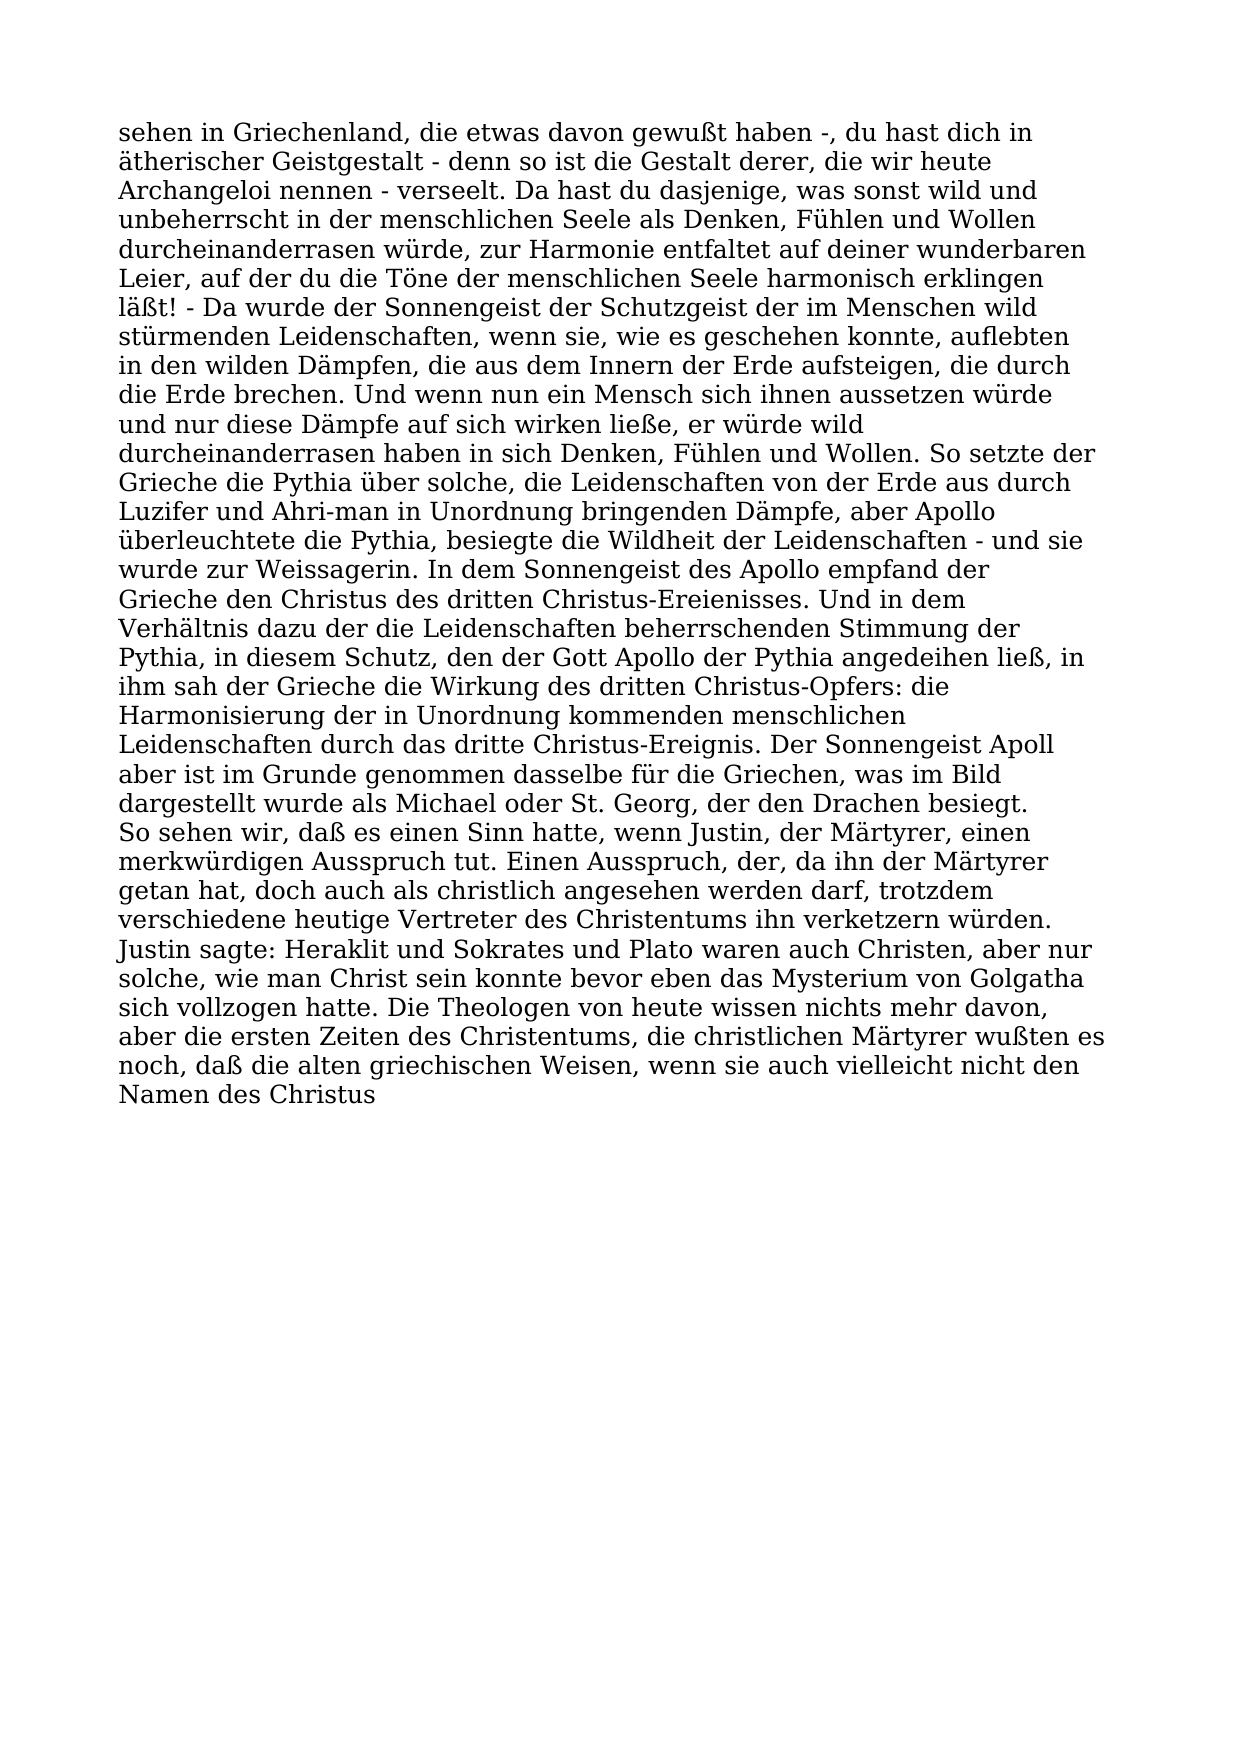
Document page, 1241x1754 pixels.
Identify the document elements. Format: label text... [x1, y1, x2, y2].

text solche, wie man Christ sein konnte bevor eben das Mysterium von Golgatha [118, 964, 1122, 993]
text aber die ersten Zeiten des Christentums, die christlichen Märtyrer wußten es [118, 1022, 1122, 1051]
text Harmonisierung der in Unordnung kommenden menschlichen [118, 701, 1122, 731]
text wurde zur Weissagerin. In dem Sonnengeist des Apollo empfand der [118, 556, 1122, 585]
text Luzifer und Ahri-man in Unordnung bringenden Dämpfe, aber Apollo [118, 497, 1122, 526]
text So sehen wir, daß es einen Sinn hatte, wenn Justin, der Märtyrer, einen [118, 818, 1122, 847]
text noch, daß die alten griechischen Weisen, wenn sie auch vielleicht nicht den [118, 1051, 1122, 1081]
text Leidenschaften durch das dritte Christus-Ereignis. Der Sonnengeist Apoll [118, 731, 1122, 760]
text Archangeloi nennen - verseelt. Da hast du dasjenige, was sonst wild und [118, 176, 1122, 206]
text durcheinanderrasen haben in sich Denken, Fühlen und Wollen. So setzte der [118, 439, 1122, 468]
text verschiedene heutige Vertreter des Christentums ihn verketzern würden. [118, 906, 1122, 935]
text sich vollzogen hatte. Die Theologen von heute wissen nichts mehr davon, [118, 993, 1122, 1022]
text dargestellt wurde als Michael oder St. Georg, der den Drachen besiegt. [118, 789, 1122, 818]
text überleuchtete die Pythia, besiegte die Wildheit der Leidenschaften - und sie [118, 526, 1122, 556]
text ätherischer Geistgestalt - denn so ist die Gestalt derer, die wir heute [118, 147, 1122, 176]
text stürmenden Leidenschaften, wenn sie, wie es geschehen konnte, auflebten [118, 322, 1122, 351]
text durcheinanderrasen würde, zur Harmonie entfaltet auf deiner wunderbaren [118, 235, 1122, 264]
text aber ist im Grunde genommen dasselbe für die Griechen, was im Bild [118, 760, 1122, 789]
text Leier, auf der du die Töne der menschlichen Seele harmonisch erklingen [118, 264, 1122, 293]
text getan hat, doch auch als christlich angesehen werden darf, trotzdem [118, 876, 1122, 906]
text Grieche den Christus des dritten Christus-Ereienisses. Und in dem [118, 585, 1122, 614]
text in den wilden Dämpfen, die aus dem Innern der Erde aufsteigen, die durch [118, 351, 1122, 381]
text Justin sagte: Heraklit und Sokrates und Plato waren auch Christen, aber nur [118, 935, 1122, 964]
text merkwürdigen Ausspruch tut. Einen Ausspruch, der, da ihn der Märtyrer [118, 847, 1122, 876]
text Pythia, in diesem Schutz, den der Gott Apollo der Pythia angedeihen ließ, in [118, 643, 1122, 672]
text die Erde brechen. Und wenn nun ein Mensch sich ihnen aussetzen würde [118, 381, 1122, 410]
text und nur diese Dämpfe auf sich wirken ließe, er würde wild [118, 410, 1122, 439]
text unbeherrscht in der menschlichen Seele als Denken, Fühlen und Wollen [118, 206, 1122, 235]
text Grieche die Pythia über solche, die Leidenschaften von der Erde aus durch [118, 468, 1122, 497]
text ihm sah der Grieche die Wirkung des dritten Christus-Opfers: die [118, 672, 1122, 701]
text sehen in Griechenland, die etwas davon gewußt haben -, du hast dich in [118, 118, 1122, 147]
text Verhältnis dazu der die Leidenschaften beherrschenden Stimmung der [118, 614, 1122, 643]
text läßt! - Da wurde der Sonnengeist der Schutzgeist der im Menschen wild [118, 293, 1122, 322]
text Namen des Christus [118, 1081, 1122, 1110]
